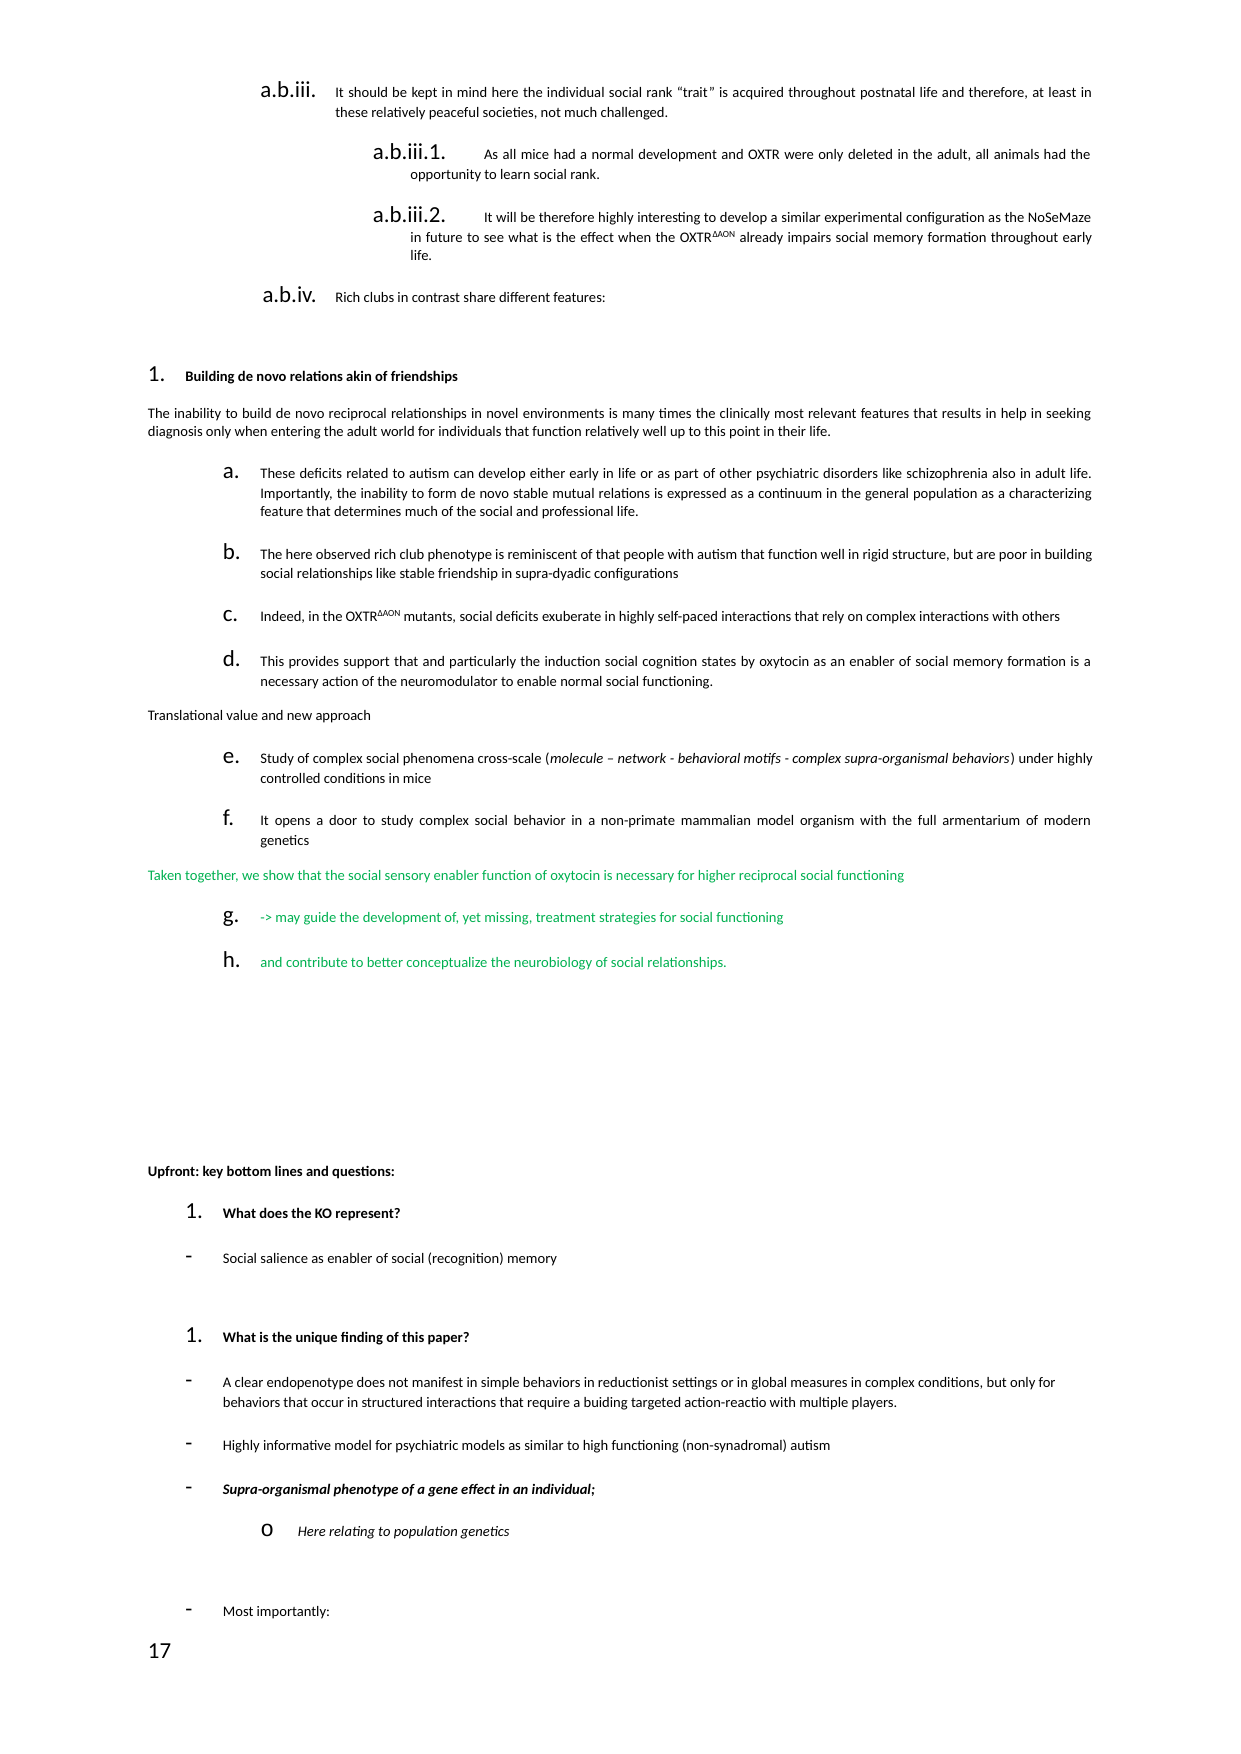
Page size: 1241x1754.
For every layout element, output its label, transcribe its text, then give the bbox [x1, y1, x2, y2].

text Taken together, we show that the social sensory enabler function of oxytocin is necessary for higher reciprocal social functioning [148, 866, 1093, 884]
text Upfront: key bottom lines and questions: [148, 1162, 1093, 1180]
list Here relating to population genetics [260, 1517, 1093, 1543]
list Building de novo relations akin of friendships [148, 359, 1093, 387]
list As all mice had a normal development and OXTR were only deleted in the adult, all animals had the opportunity to learn social rank. [373, 137, 1093, 183]
list Rich clubs in contrast share different features: [316, 280, 1093, 308]
list What is the unique finding of this paper? [185, 1321, 1093, 1348]
list Social salience as enabler of social (recognition) memory [185, 1241, 1093, 1269]
list -> may guide the development of, yet missing, treatment strategies for social functioning [223, 900, 1093, 928]
list Supra-organismal phenotype of a gene effect in an individual; [185, 1472, 1093, 1500]
list Study of complex social phenomena cross-scale (molecule – network - behavioral motifs - complex supra-organismal behaviors) under highly controlled conditions in mice [223, 741, 1093, 787]
list The here observed rich club phenotype is reminiscent of that people with autism that function well in rigid structure, but are poor in building social relationships like stable friendship in supra-dyadic configurations [223, 537, 1093, 583]
list These deficits related to autism can develop either early in life or as part of other psychiatric disorders like schizophrenia also in adult life. Importantly, the inability to form de novo stable mutual relations is expressed as a continuum in the general population as a characterizing feature that determines much of the social and professional life. [223, 456, 1093, 520]
list It will be therefore highly interesting to develop a similar experimental configuration as the NoSeMaze in future to see what is the effect when the OXTRΔAON already impairs social memory formation throughout early life. [373, 200, 1093, 264]
list It opens a door to study complex social behavior in a non-primate mammalian model organism with the full armentarium of modern genetics [223, 803, 1093, 849]
list Most importantly: [185, 1594, 1093, 1622]
list A clear endopenotype does not manifest in simple behaviors in reductionist settings or in global measures in complex conditions, but only for behaviors that occur in structured interactions that require a buiding targeted action-reactio with multiple players. [185, 1365, 1093, 1411]
list It should be kept in mind here the individual social rank “trait” is acquired throughout postnatal life and therefore, at least in these relatively peaceful societies, not much challenged. [316, 75, 1093, 121]
text The inability to build de novo reciprocal relationships in novel environments is many times the clinically most relevant features that results in help in seeking diagnosis only when entering the adult world for individuals that function relatively well up to this point in their life. [148, 404, 1093, 440]
list Highly informative model for psychiatric models as similar to high functioning (non-synadromal) autism [185, 1428, 1093, 1456]
list This provides support that and particularly the induction social cognition states by oxytocin as an enabler of social memory formation is a necessary action of the neuromodulator to enable normal social functioning. [223, 644, 1093, 690]
list What does the KO represent? [185, 1197, 1093, 1225]
list and contribute to better conceptualize the neurobiology of social relationships. [223, 945, 1093, 973]
list Indeed, in the OXTRΔAON mutants, social deficits exuberate in highly self-paced interactions that rely on complex interactions with others [223, 599, 1093, 627]
text Translational value and new approach [148, 706, 1093, 724]
